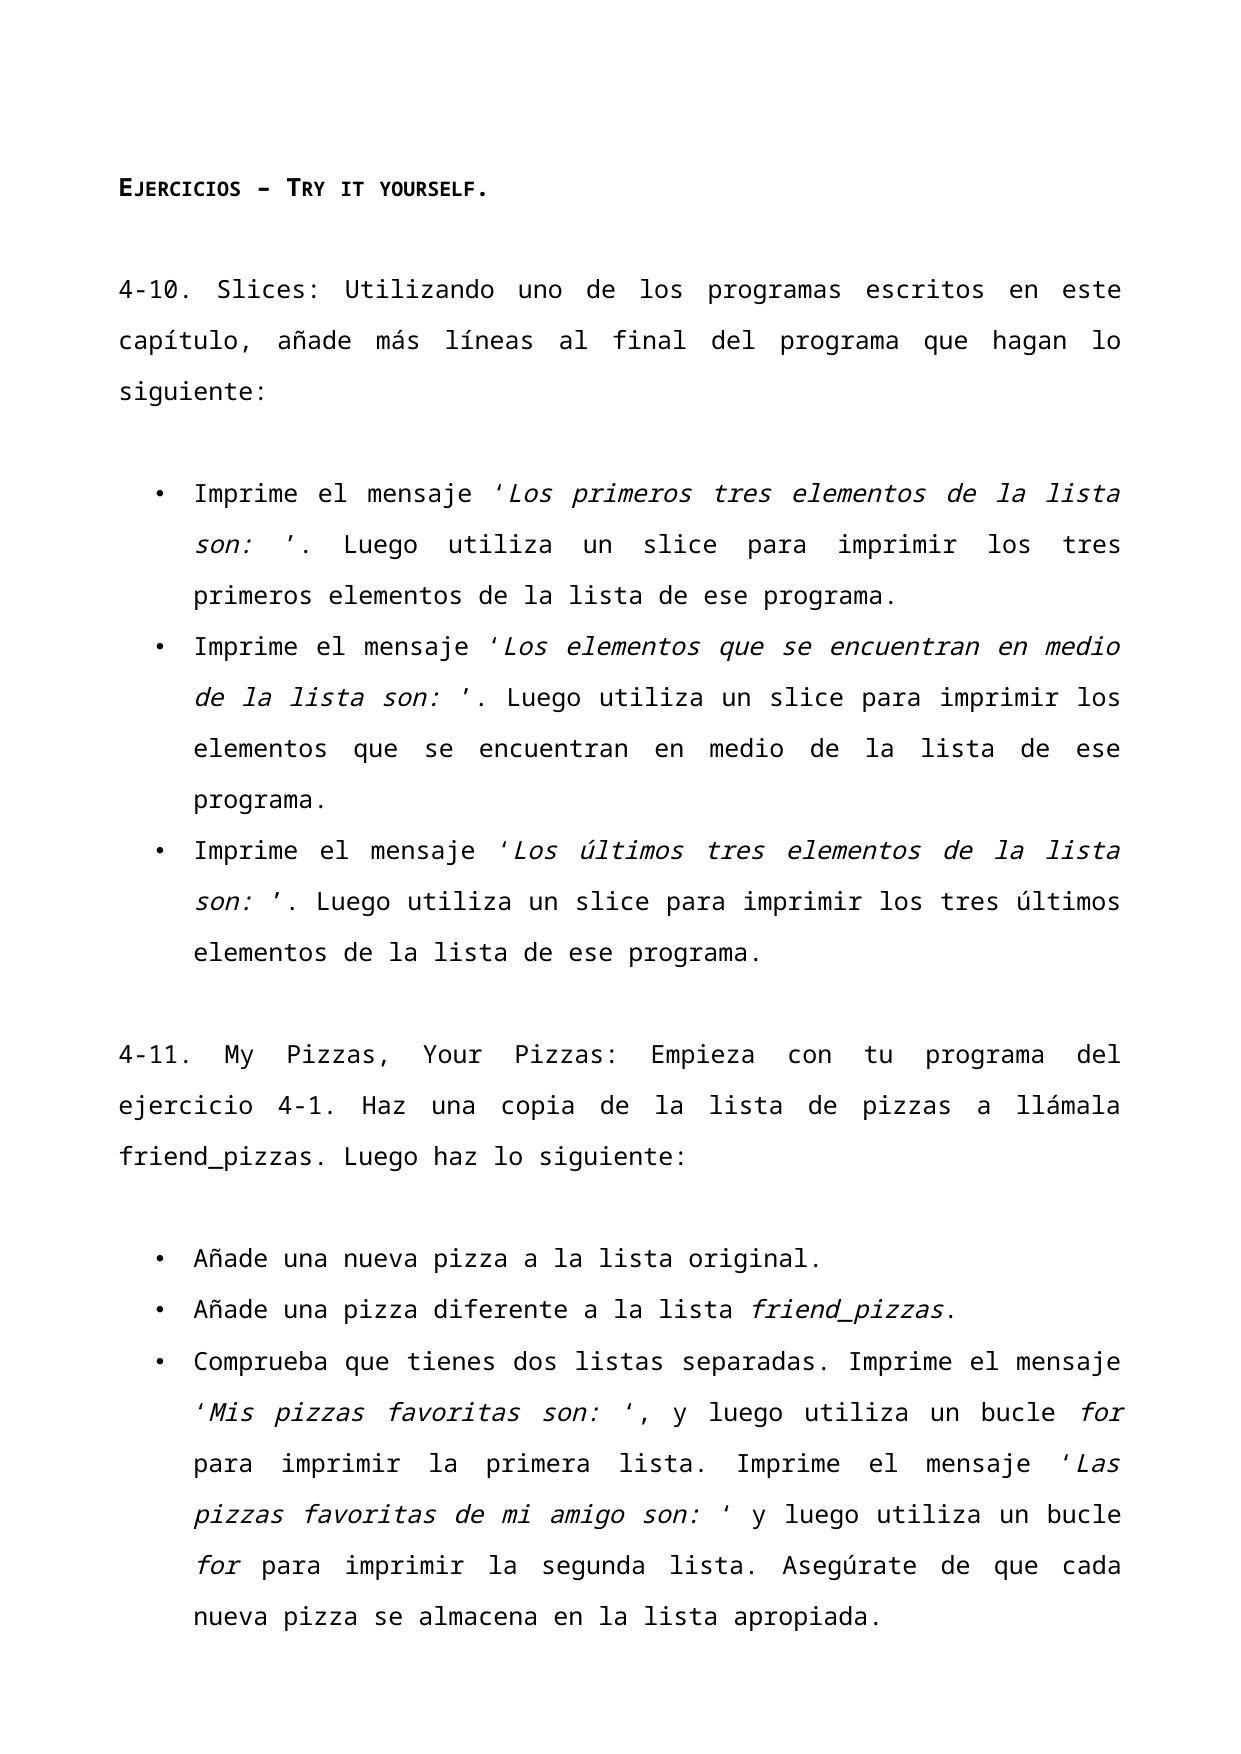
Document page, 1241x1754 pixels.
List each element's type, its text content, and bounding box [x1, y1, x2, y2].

list Imprime el mensaje ‘Los últimos tres elementos de la lista son: ’. Luego utiliza un slice para imprimir los tres últimos elementos de la lista de ese programa. [156, 833, 1122, 969]
list Imprime el mensaje ‘Los elementos que se encuentran en medio de la lista son: ’. Luego utiliza un slice para imprimir los elementos que se encuentran en medio de la lista de ese programa. [156, 628, 1122, 816]
text Ejercicios – Try it yourself. [118, 169, 1122, 203]
text 4-10. Slices: Utilizando uno de los programas escritos en este capítulo, añade más líneas al final del programa que hagan lo siguiente: [118, 271, 1122, 407]
list Comprueba que tienes dos listas separadas. Imprime el mensaje ‘Mis pizzas favoritas son: ‘, y luego utiliza un bucle for para imprimir la primera lista. Imprime el mensaje ‘Las pizzas favoritas de mi amigo son: ‘ y luego utiliza un bucle for para imprimir la segunda lista. Asegúrate de que cada nueva pizza se almacena en la lista apropiada. [156, 1343, 1122, 1632]
list Añade una pizza diferente a la lista friend_pizzas. [156, 1292, 1122, 1326]
list Añade una nueva pizza a la lista original. [156, 1241, 1122, 1275]
list Imprime el mensaje ‘Los primeros tres elementos de la lista son: ’. Luego utiliza un slice para imprimir los tres primeros elementos de la lista de ese programa. [156, 475, 1122, 612]
text 4-11. My Pizzas, Your Pizzas: Empieza con tu programa del ejercicio 4-1. Haz una copia de la lista de pizzas a llámala friend_pizzas. Luego haz lo siguiente: [118, 1037, 1122, 1173]
